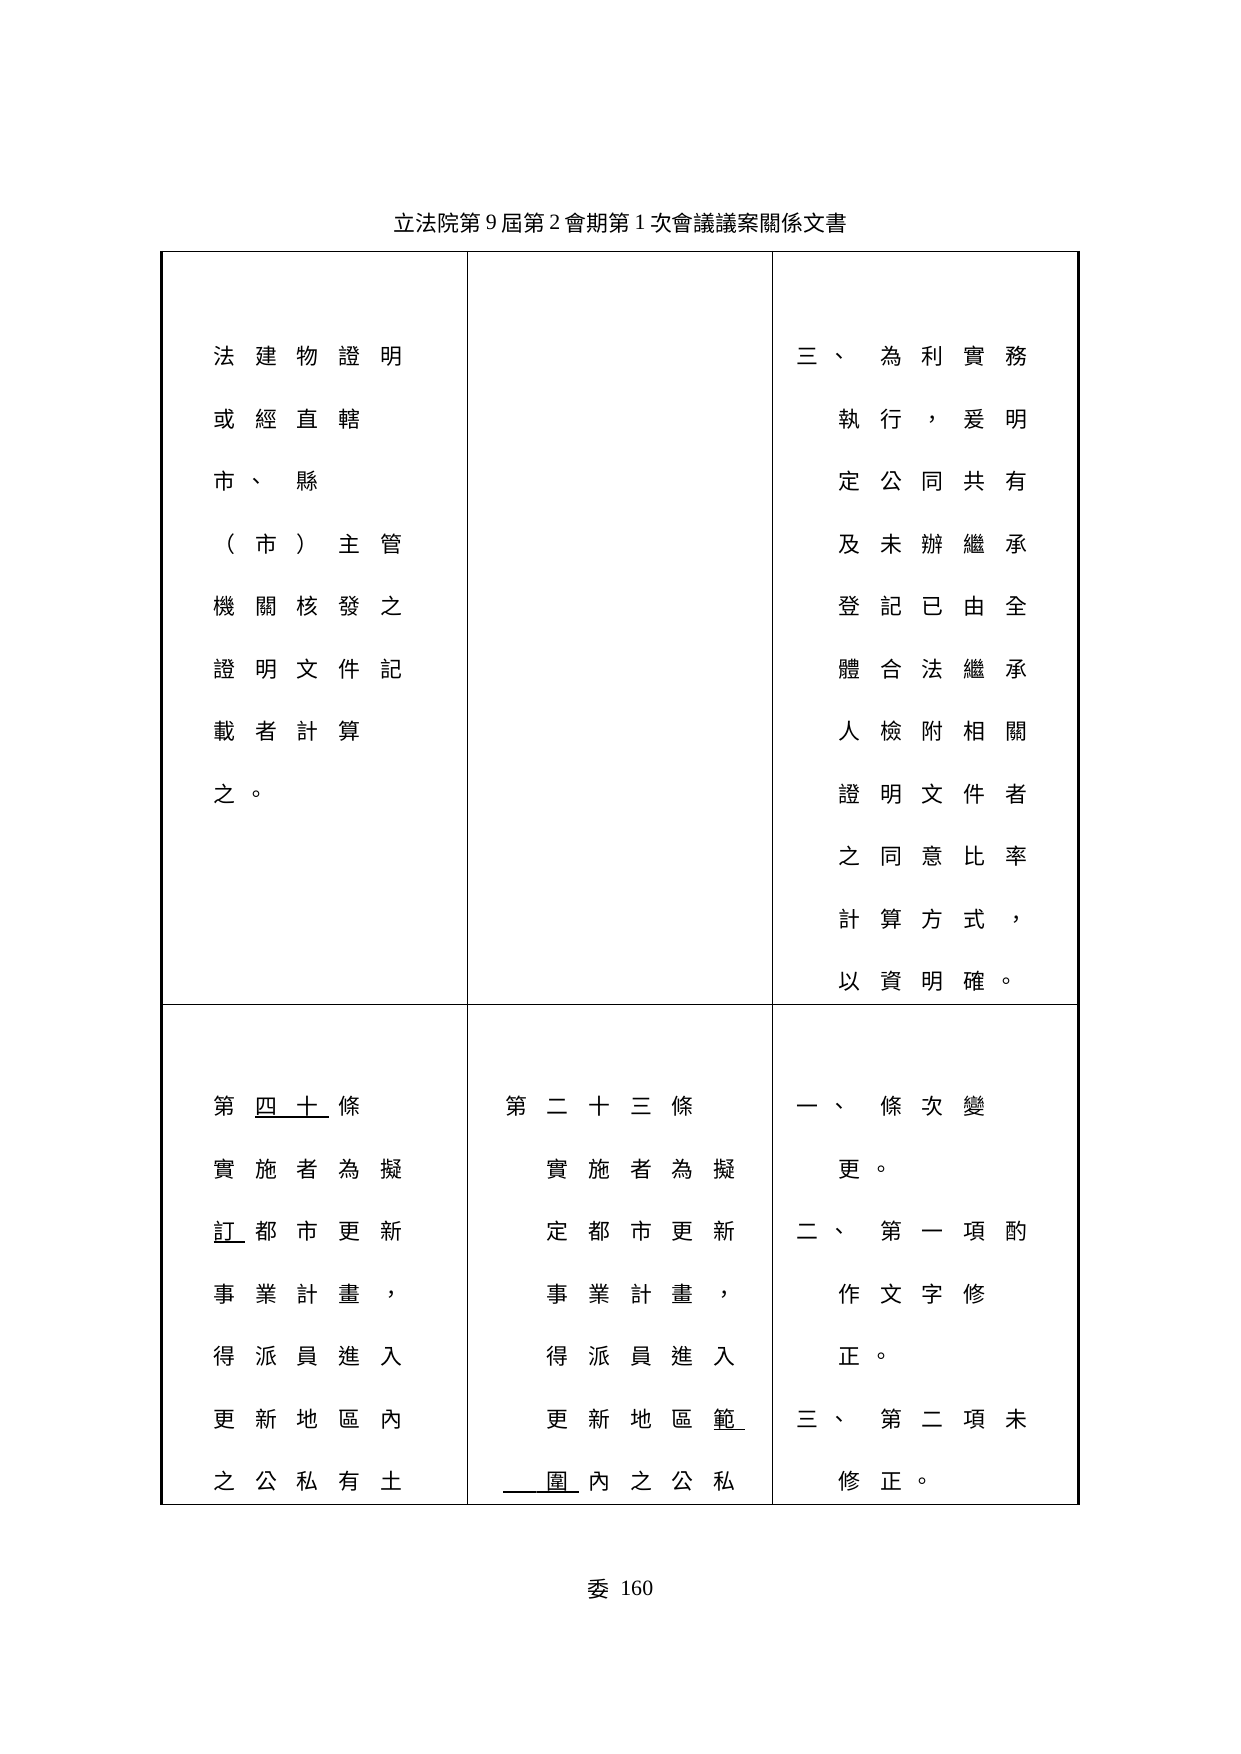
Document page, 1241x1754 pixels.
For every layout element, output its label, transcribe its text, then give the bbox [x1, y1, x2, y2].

table_cell 法建物證明或經直轄市、縣（市）主管機關核發之證明文件記載者計算之。 [163, 252, 467, 1004]
table_cell 第四十條 實施者為擬訂都市更新事業計畫，得派員進入更新地區內之公私有土 [163, 1005, 467, 1504]
table_cell 三、為利實務執行，爰明定公同共有及未辦繼承登記已由全體合法繼承人檢附相關證明文件者之同意比率計算方式，以資明確。 [773, 252, 1077, 1004]
table_cell 一、條次變更。 二、第一項酌作文字修正。 三、第二項未修正。 [773, 1005, 1077, 1504]
table_cell [468, 252, 772, 1004]
table_cell 第二十三條 實施者為擬定都市更新事業計畫，得派員進入更新地區範圍內之公私 [468, 1005, 772, 1504]
